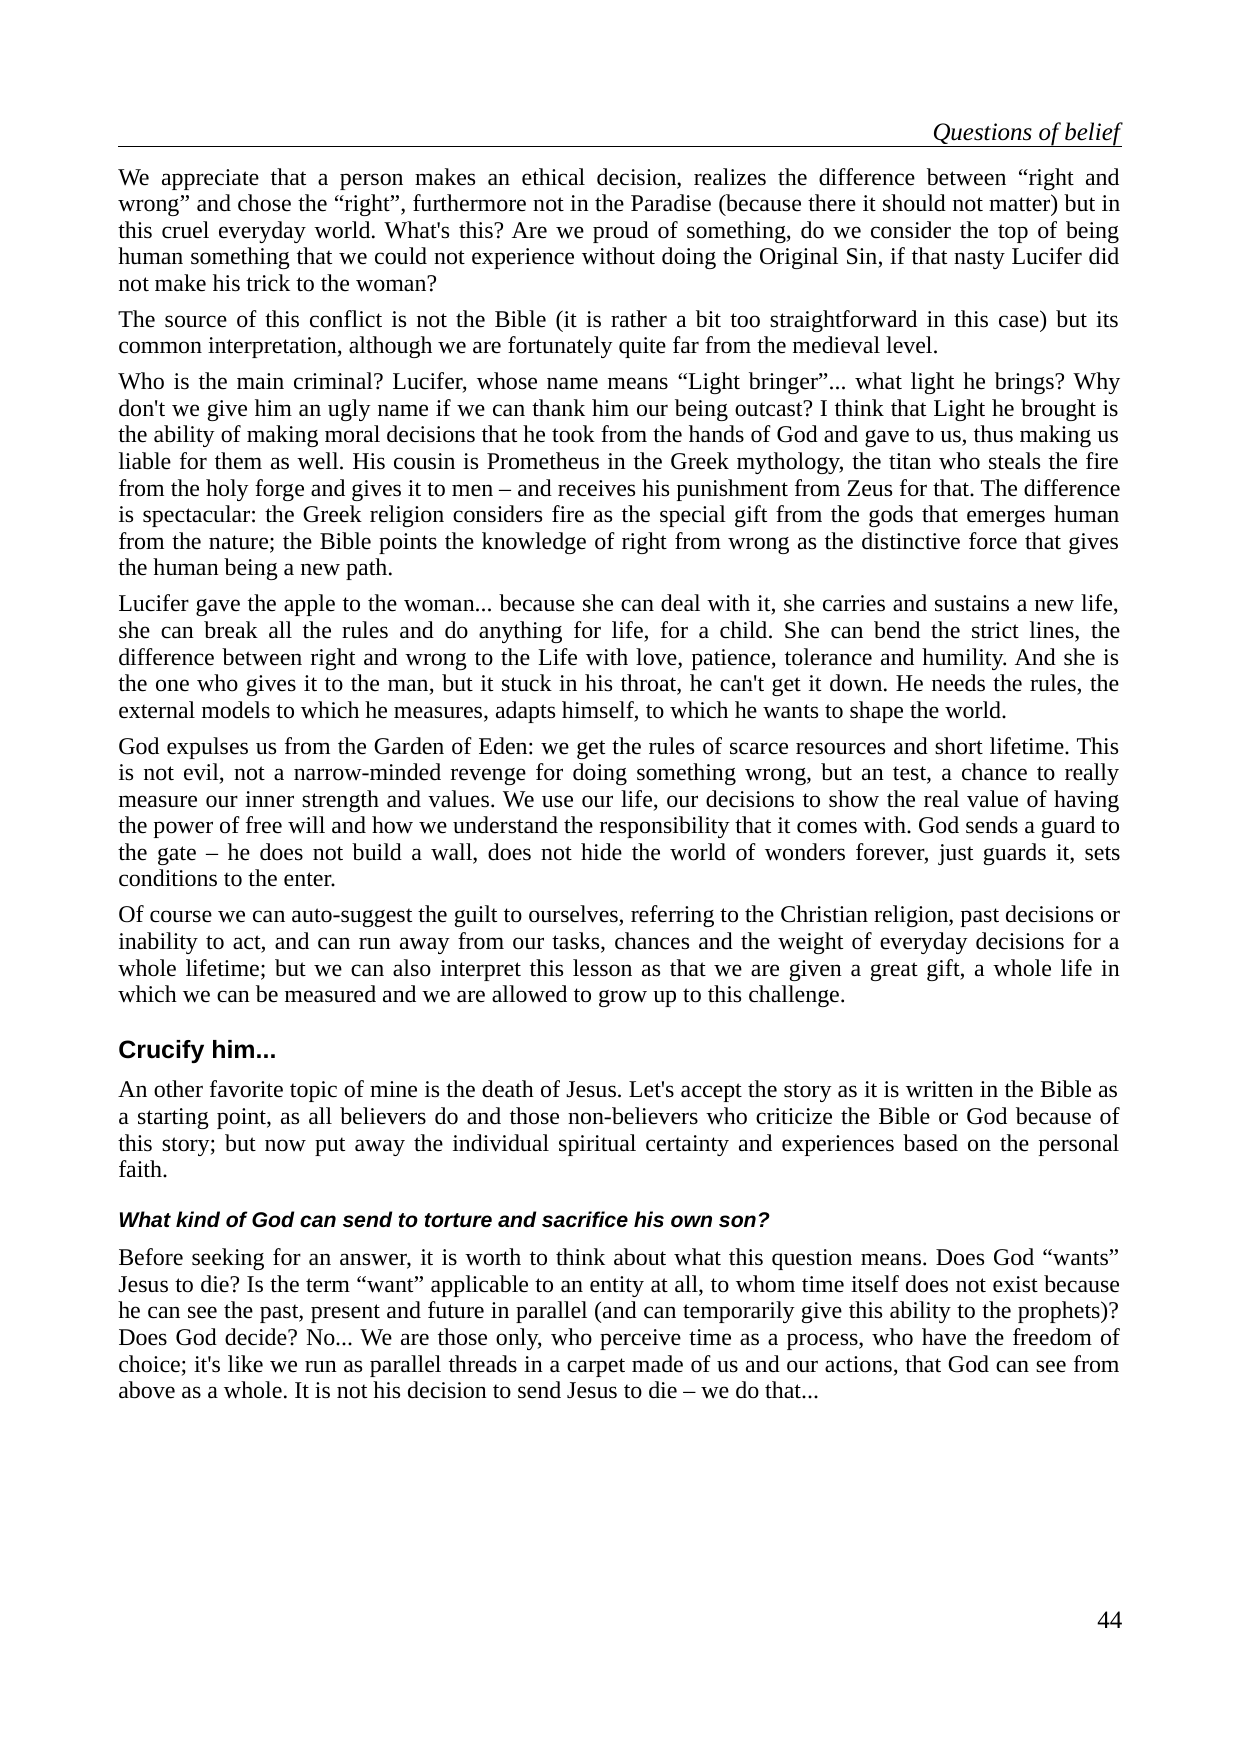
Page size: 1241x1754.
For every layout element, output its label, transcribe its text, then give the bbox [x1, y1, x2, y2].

text Of course we can auto-suggest the guilt to ourselves, referring to the Christian religion, past decisions or inability to act, and can run away from our tasks, chances and the weight of everyday decisions for a whole lifetime; but we can also interpret this lesson as that we are given a great gift, a whole life in which we can be measured and we are allowed to grow up to this challenge. [118, 902, 1122, 1008]
text Lucifer gave the apple to the woman... because she can deal with it, she carries and sustains a new life, she can break all the rules and do anything for life, for a child. She can bend the strict lines, the difference between right and wrong to the Life with love, patience, tolerance and humility. And she is the one who gives it to the man, but it stuck in his throat, he can't get it down. He needs the rules, the external models to which he measures, adapts himself, to which he wants to shape the world. [118, 591, 1122, 723]
text God expulses us from the Garden of Eden: we get the rules of scarce resources and short lifetime. This is not evil, not a narrow-minded revenge for doing something wrong, but an test, a chance to really measure our inner strength and values. We use our life, our decisions to show the real value of having the power of free will and how we understand the responsibility that it comes with. God sends a guard to the gate – he does not build a wall, does not hide the world of wonders forever, just guards it, sets conditions to the enter. [118, 733, 1122, 892]
text Before seeking for an answer, it is worth to think about what this question means. Does God “wants” Jesus to die? Is the term “want” applicable to an entity at all, to whom time itself does not exist because he can see the past, present and future in parallel (and can temporarily give this ability to the prophets)? Does God decide? No... We are those only, who perceive time as a process, who have the freedom of choice; it's like we run as parallel threads in a carpet made of us and our actions, that God can see from above as a whole. It is not his decision to send Jesus to die – we do that... [118, 1244, 1122, 1404]
text An other favorite topic of mine is the death of Jesus. Let's accept the story as it is written in the Bible as a starting point, as all believers do and those non-believers who criticize the Bible or God because of this story; but now put away the individual spiritual certainty and experiences based on the personal faith. [118, 1077, 1122, 1183]
text Who is the main criminal? Lucifer, whose name means “Light bringer”... what light he brings? Why don't we give him an ugly name if we can thank him our being outcast? I think that Light he brought is the ability of making moral decisions that he took from the hands of God and gave to us, thus making us liable for them as well. His cousin is Prometheus in the Greek mythology, the titan who steals the fire from the holy forge and gives it to men – and receives his punishment from Zeus for that. The difference is spectacular: the Greek religion considers fire as the special gift from the gods that emerges human from the nature; the Bible points the knowledge of right from wrong as the distinctive force that gives the human being a new path. [118, 368, 1122, 581]
subtitle What kind of God can send to torture and sacrifice his own son? [118, 1208, 1122, 1232]
subtitle Crucify him... [118, 1036, 1122, 1064]
text The source of this conflict is not the Bible (it is rather a bit too straightforward in this case) but its common interpretation, although we are fortunately quite far from the medieval level. [118, 306, 1122, 359]
text We appreciate that a person makes an ethical decision, realizes the difference between “right and wrong” and chose the “right”, furthermore not in the Paradise (because there it should not matter) but in this cruel everyday world. What's this? Are we proud of something, do we consider the top of being human something that we could not experience without doing the Original Sin, if that nasty Lucifer did not make his trick to the woman? [118, 164, 1122, 296]
